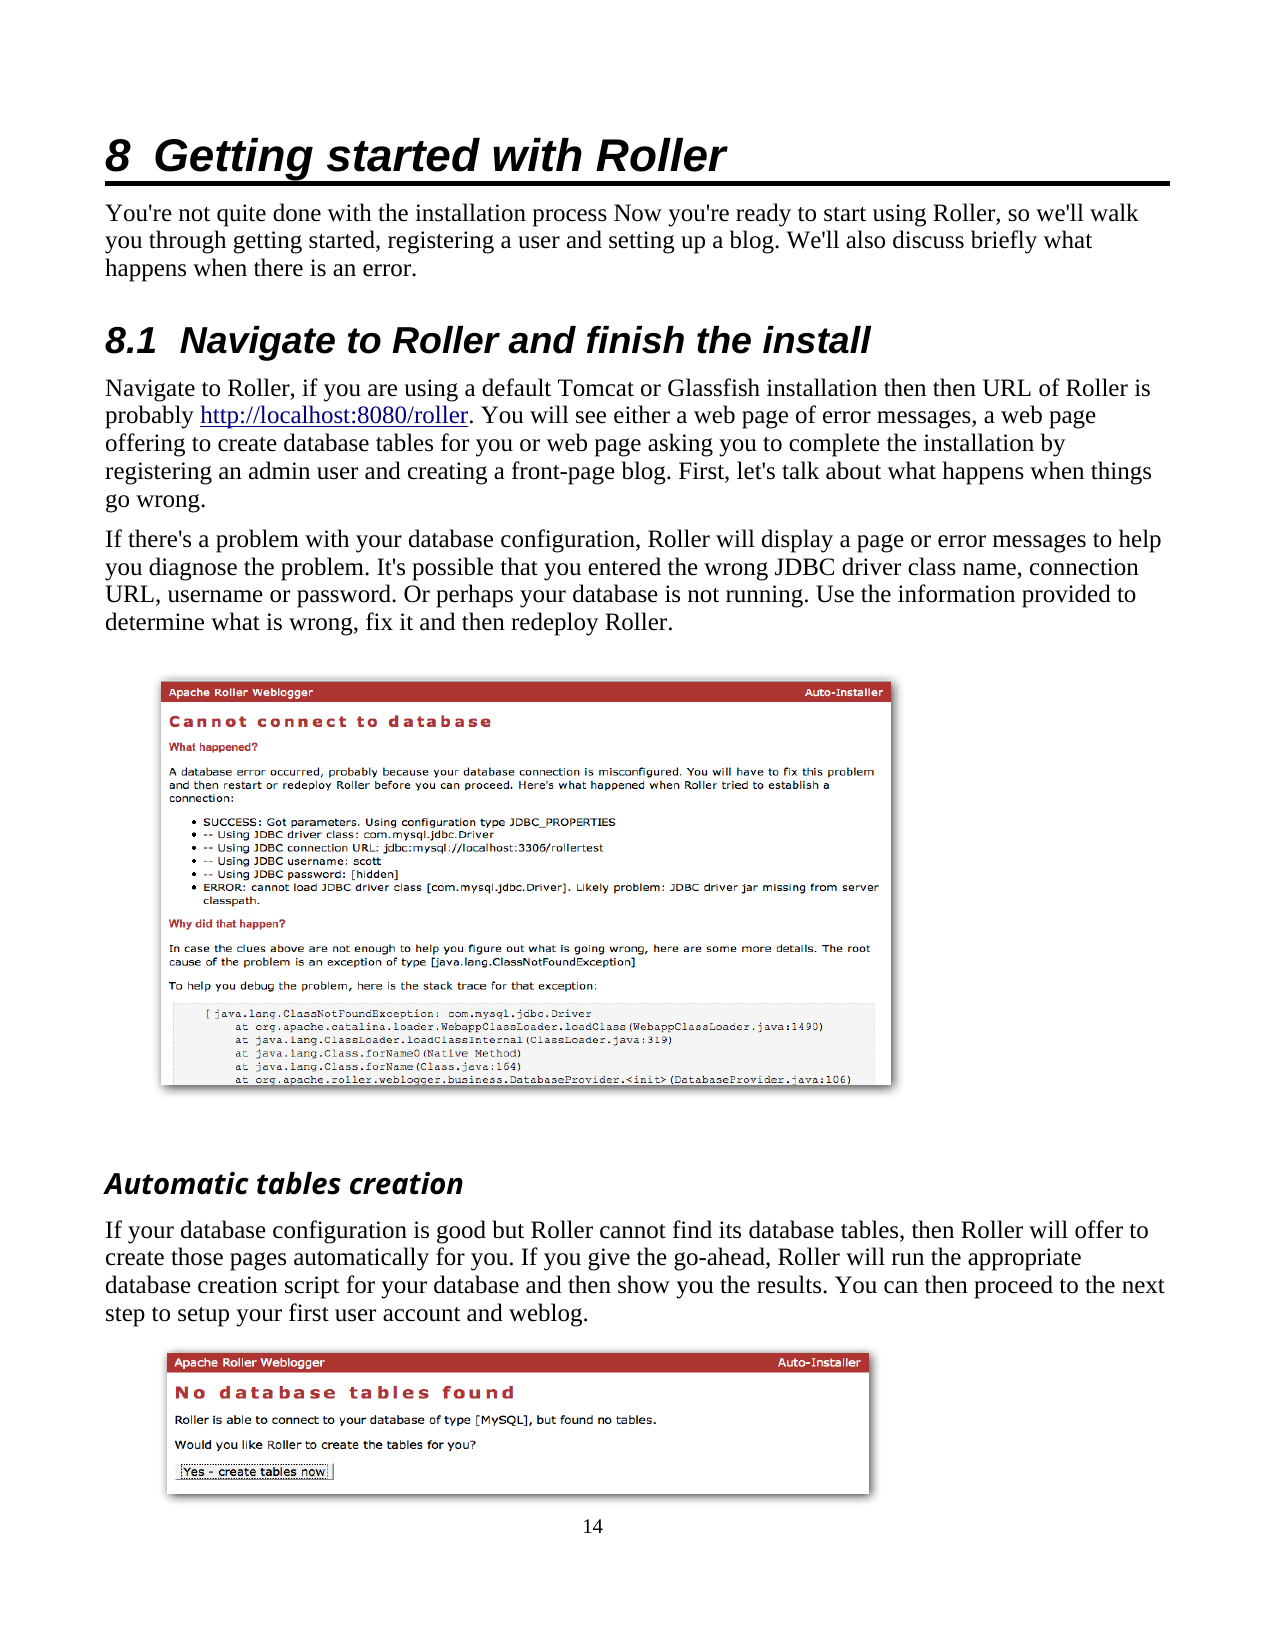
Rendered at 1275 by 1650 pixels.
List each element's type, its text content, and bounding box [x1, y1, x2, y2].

subtitle Getting started with Roller [105, 130, 1170, 181]
subtitle Automatic tables creation [105, 1163, 1170, 1203]
picture [153, 1340, 882, 1506]
text If there's a problem with your database configuration, Roller will display a page or error messages to help you diagnose the problem. It's possible that you entered the wrong JDBC driver class name, connection URL, username or password. Or perhaps your database is not running. Use the information provided to determine what is wrong, fix it and then redeploy Roller. [105, 525, 1170, 636]
text You're not quite done with the installation process Now you're ready to start using Roller, so we'll walk you through getting started, registering a user and setting up a blog. We'll also discuss briefly what happens when there is an error. [105, 199, 1170, 282]
picture [146, 667, 905, 1099]
text Navigate to Roller, if you are using a default Tomcat or Glassfish installation then then URL of Roller is probably http://localhost:8080/roller. You will see either a web page of error messages, a web page offering to create database tables for you or web page asking you to complete the installation by registering an admin user and creating a front-page blog. First, let's talk about what happens when things go wrong. [105, 374, 1170, 512]
subtitle Navigate to Roller and finish the install [105, 319, 1170, 361]
text If your database configuration is good but Roller cannot find its database tables, then Roller will offer to create those pages automatically for you. If you give the go-ahead, Roller will run the appropriate database creation script for your database and then show you the results. You can then proceed to the next step to setup your first user account and weblog. [105, 1216, 1170, 1327]
